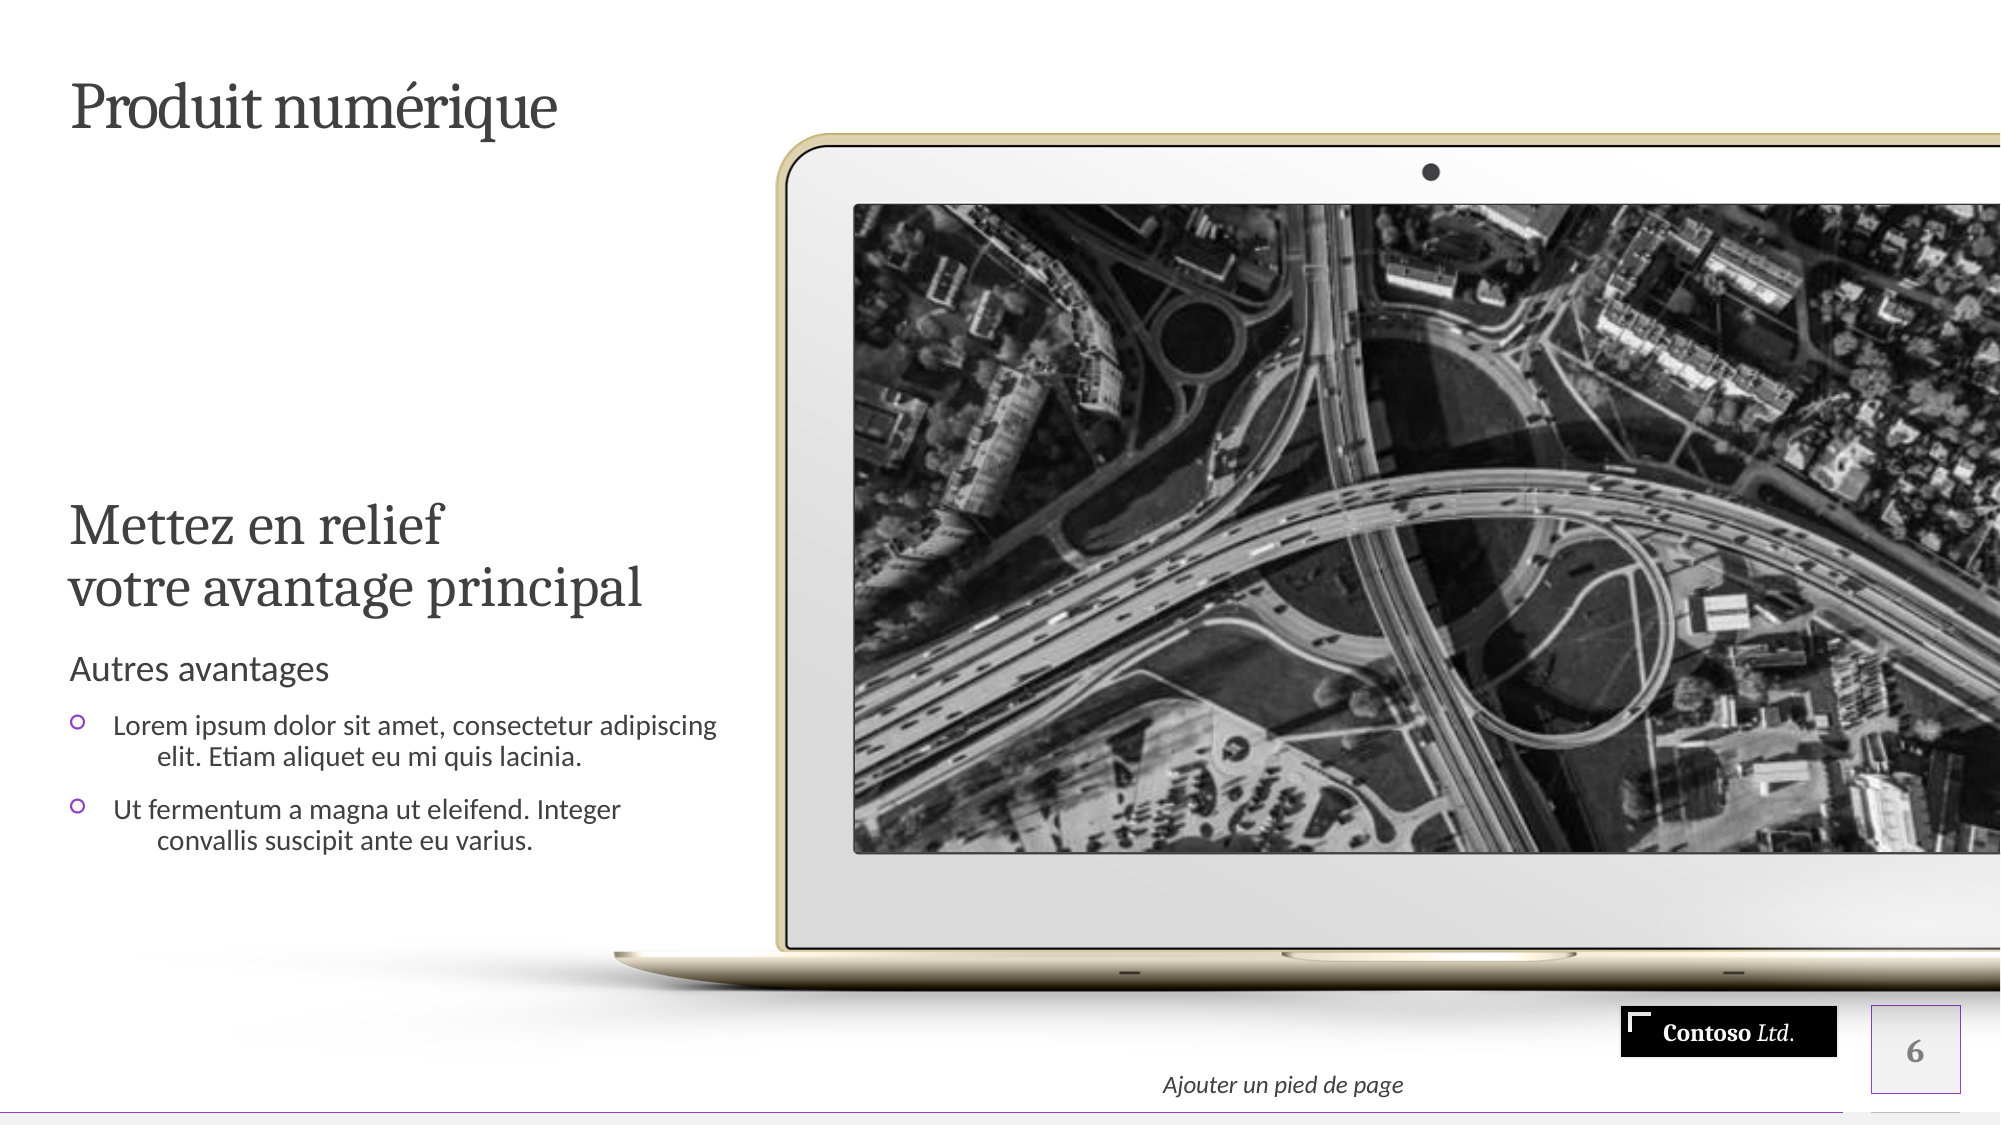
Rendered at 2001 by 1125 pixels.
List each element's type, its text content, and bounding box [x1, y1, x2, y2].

list Autres avantages Lorem ipsum dolor sit amet, consectetur adipiscing elit. Etiam aliquet eu mi quis lacinia. Ut fermentum a magna ut eleifend. Integer convallis suscipit ante eu varius. [69, 648, 723, 974]
text_box Ajouter un pied de page [1163, 1064, 1839, 1099]
text_box [1871, 1019, 1960, 1080]
picture [855, 205, 2000, 852]
list Mettez en relief votre avantage principal [69, 420, 723, 620]
title Produit numérique [70, 70, 723, 142]
